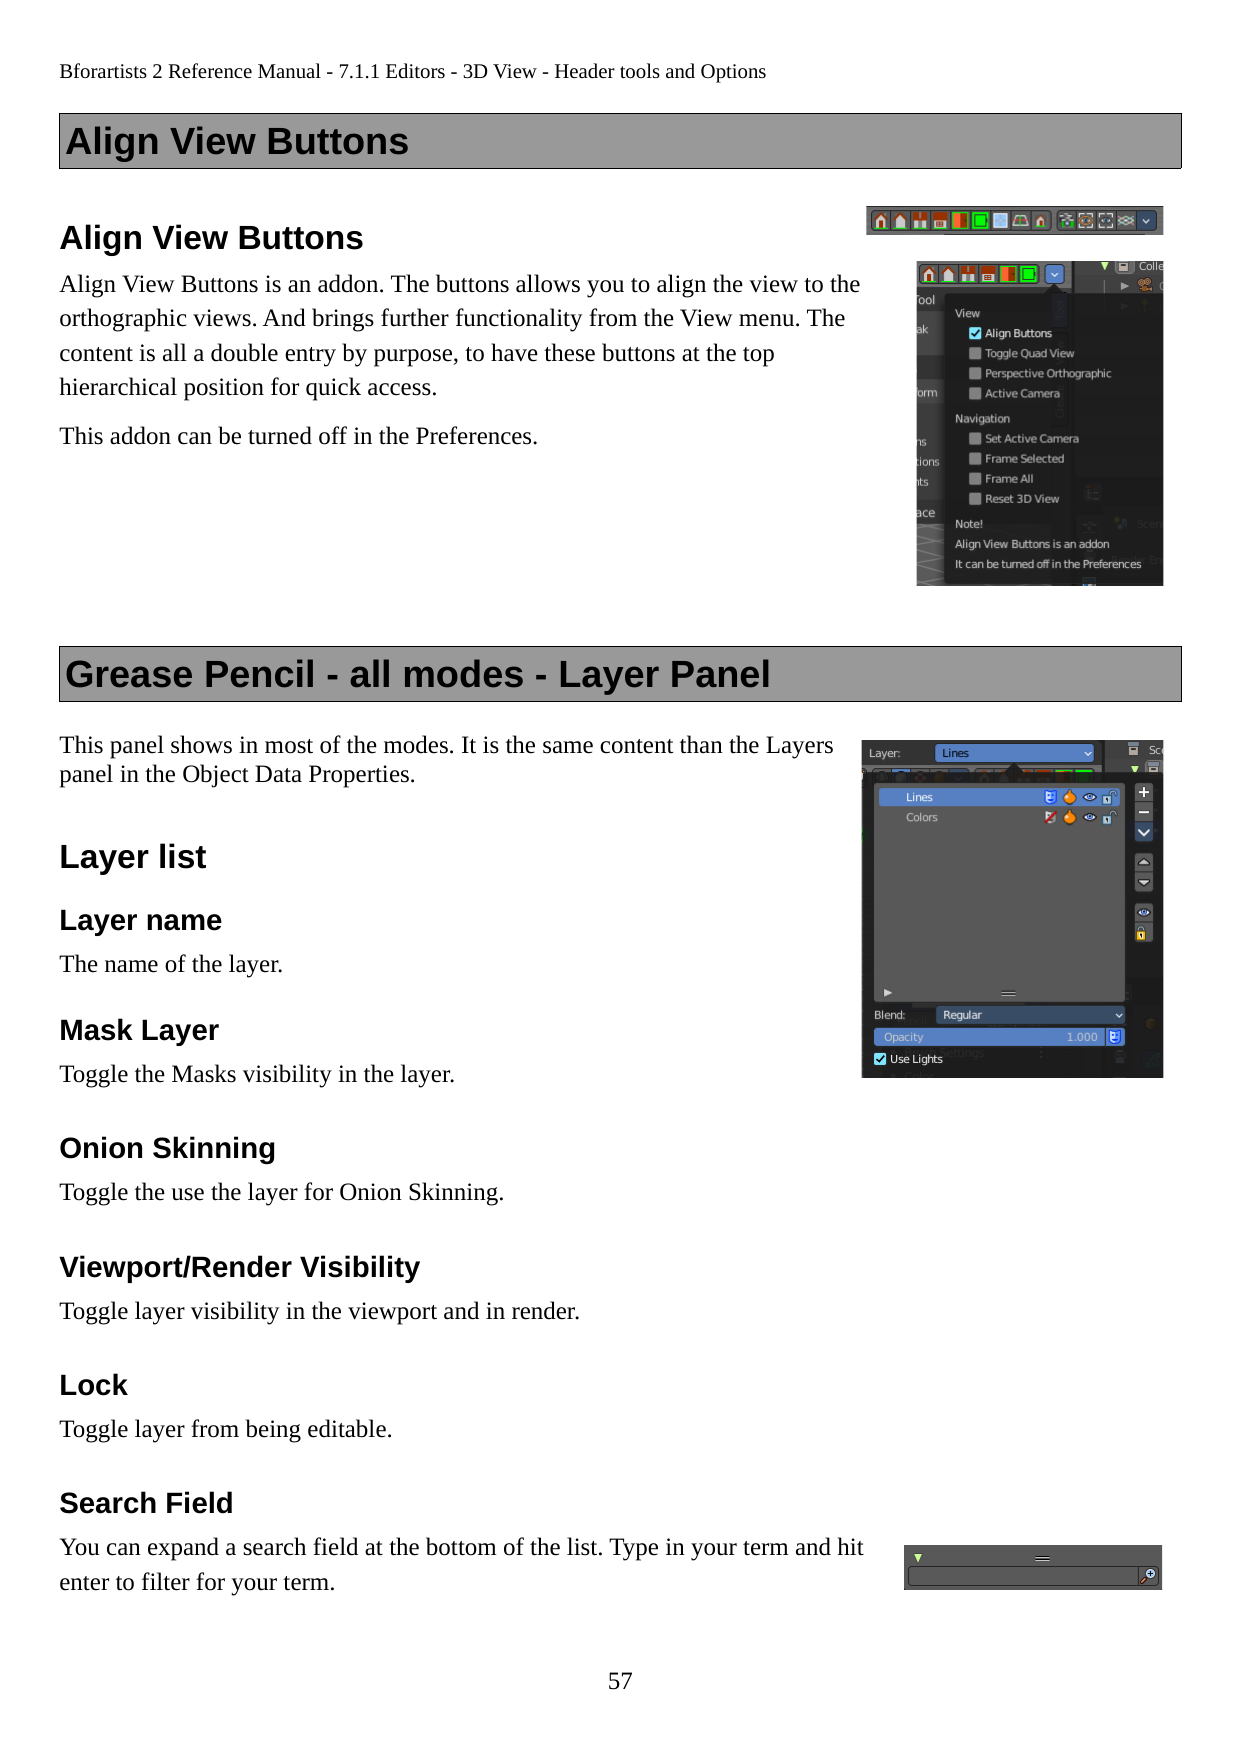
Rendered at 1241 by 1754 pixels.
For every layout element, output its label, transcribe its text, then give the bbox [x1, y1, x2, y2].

subtitle Layer list [59, 837, 861, 876]
subtitle Mask Layer [59, 1013, 861, 1047]
subtitle Align View Buttons [59, 217, 1181, 256]
subtitle Lock [59, 1368, 1181, 1402]
subtitle [1164, 903, 1181, 937]
table_header Align View Buttons [60, 114, 1181, 168]
text You can expand a search field at the bottom of the list. Type in your term and hit enter to filter for your term. [59, 1532, 1181, 1596]
picture [866, 206, 1164, 235]
picture [861, 740, 1164, 1078]
text Toggle the Masks visibility in the layer. [59, 1059, 1181, 1088]
text This addon can be turned off in the Preferences. [59, 421, 916, 450]
subtitle Onion Skinning [59, 1131, 1181, 1165]
text The name of the layer. [59, 949, 861, 978]
subtitle Layer name [59, 903, 861, 937]
subtitle Viewport/Render Visibility [59, 1249, 1181, 1283]
text Align View Buttons is an addon. The buttons allows you to align the view to the orthographic views. And brings further functionality from the View menu. The content is all a double entry by purpose, to have these buttons at the top hierarchical position for quick access. [59, 269, 916, 401]
subtitle [1164, 1013, 1181, 1047]
table_header Grease Pencil - all modes - Layer Panel [60, 647, 1181, 701]
text Toggle layer from being editable. [59, 1414, 1181, 1443]
text Toggle the use the layer for Onion Skinning. [59, 1177, 1181, 1206]
text Toggle layer visibility in the viewport and in render. [59, 1296, 1181, 1324]
text This panel shows in most of the modes. It is the same content than the Layers panel in the Object Data Properties. [59, 730, 1181, 788]
subtitle [1164, 837, 1181, 876]
subtitle Search Field [59, 1486, 1181, 1520]
picture [916, 261, 1164, 586]
picture [904, 1545, 1163, 1590]
text [1164, 949, 1181, 978]
